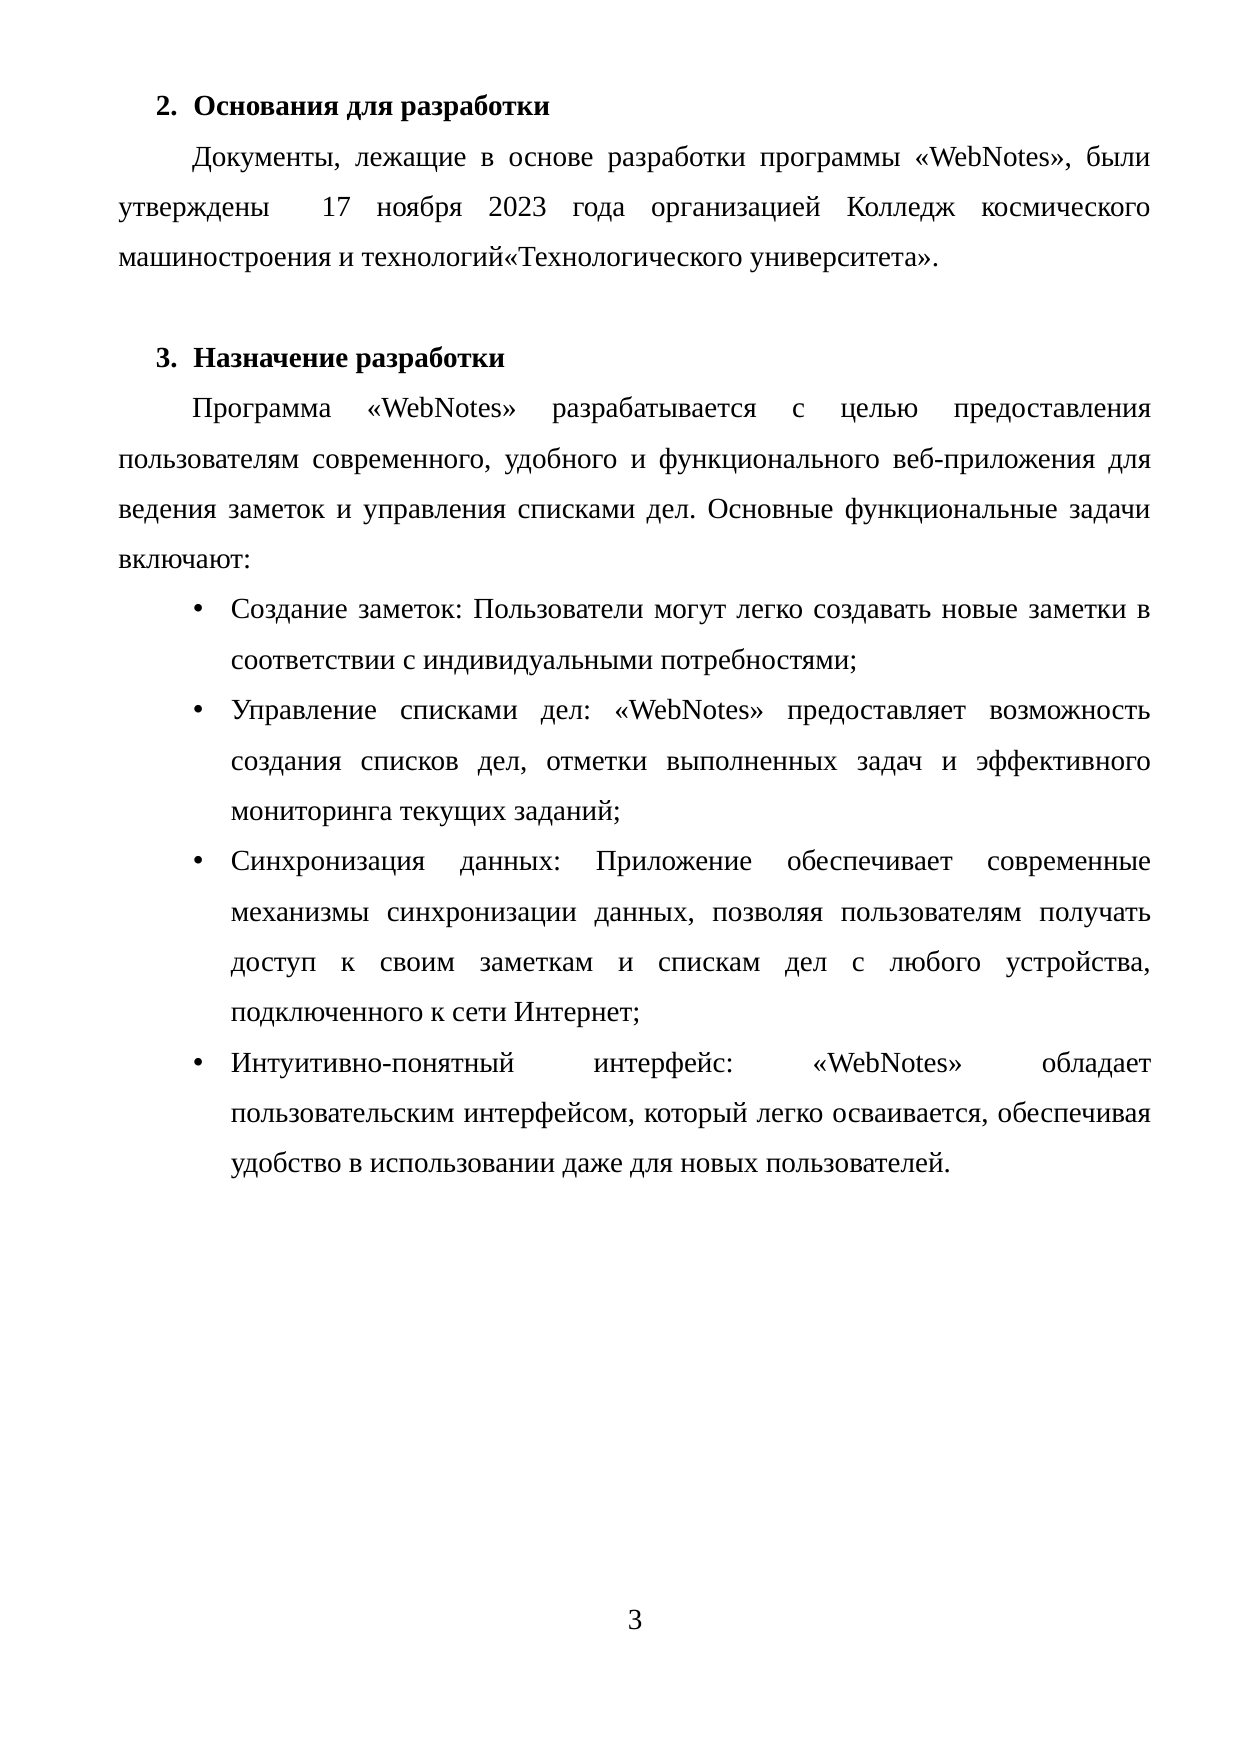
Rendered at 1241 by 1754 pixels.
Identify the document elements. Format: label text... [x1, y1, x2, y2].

list Интуитивно-понятный интерфейс: «WebNotes» обладает пользовательским интерфейсом, который легко осваивается, обеспечивая удобство в использовании даже для новых пользователей. [193, 1045, 1152, 1179]
list Назначение разработки [156, 340, 1152, 374]
list Создание заметок: Пользователи могут легко создавать новые заметки в соответствии с индивидуальными потребностями; [193, 592, 1152, 676]
list Основания для разработки [156, 88, 1152, 122]
text Программа «WebNotes» разрабатывается с целью предоставления пользователям современного, удобного и функционального веб-приложения для ведения заметок и управления списками дел. Основные функциональные задачи включают: [118, 390, 1152, 575]
text Документы, лежащие в основе разработки программы «WebNotes», были утверждены 17 ноября 2023 года организацией Колледж космического машиностроения и технологий«Технологического университета». [118, 139, 1152, 273]
list Управление списками дел: «WebNotes» предоставляет возможность создания списков дел, отметки выполненных задач и эффективного мониторинга текущих заданий; [193, 692, 1152, 827]
list Синхронизация данных: Приложение обеспечивает современные механизмы синхронизации данных, позволяя пользователям получать доступ к своим заметкам и спискам дел с любого устройства, подключенного к сети Интернет; [193, 843, 1152, 1028]
